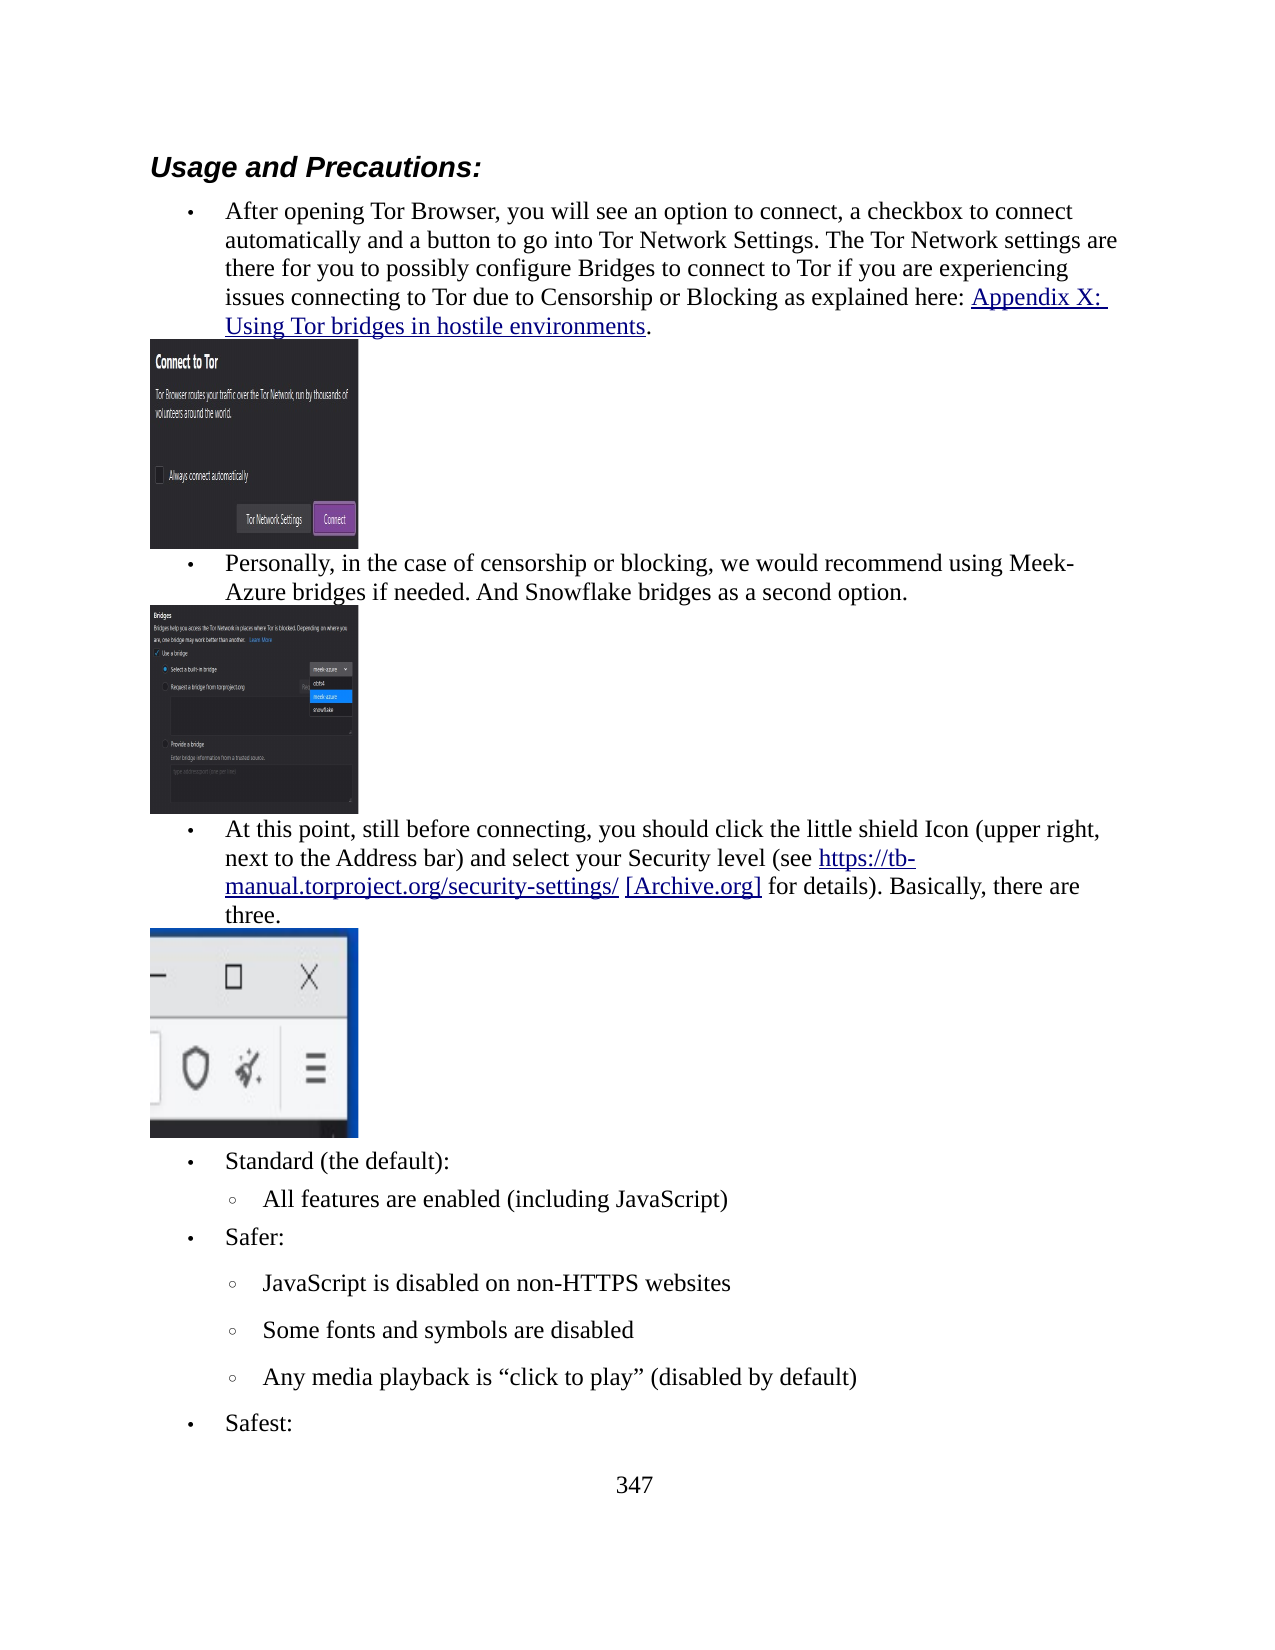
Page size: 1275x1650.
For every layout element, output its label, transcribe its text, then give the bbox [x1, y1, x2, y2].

list Personally, in the case of censorship or blocking, we would recommend using Meek-Azure bridges if needed. And Snowflake bridges as a second option. [187, 548, 1125, 606]
list At this point, still before connecting, you should click the little shield Icon (upper right, next to the Address bar) and select your Security level (see https://tb-manual.torproject.org/security-settings/ [Archive.org] for details). Basically, there are three. [187, 814, 1125, 929]
list Standard (the default): [187, 1146, 1125, 1175]
list JavaScript is disabled on non-HTTPS websites [225, 1268, 1125, 1297]
list Some fonts and symbols are disabled [225, 1315, 1125, 1344]
list After opening Tor Browser, you will see an option to connect, a checkbox to connect automatically and a button to go into Tor Network Settings. The Tor Network settings are there for you to possibly configure Bridges to connect to Tor if you are experiencing issues connecting to Tor due to Censorship or Blocking as explained here: Appendix X: Using Tor bridges in hostile environments. [187, 196, 1125, 340]
picture [150, 339, 359, 549]
subtitle Usage and Precautions: [150, 150, 1125, 183]
picture [150, 928, 359, 1138]
list Any media playback is “click to play” (disabled by default) [225, 1362, 1125, 1390]
list Safest: [187, 1408, 1125, 1437]
list All features are enabled (including JavaScript) [225, 1184, 1125, 1213]
picture [150, 605, 359, 814]
list Safer: [187, 1222, 1125, 1250]
